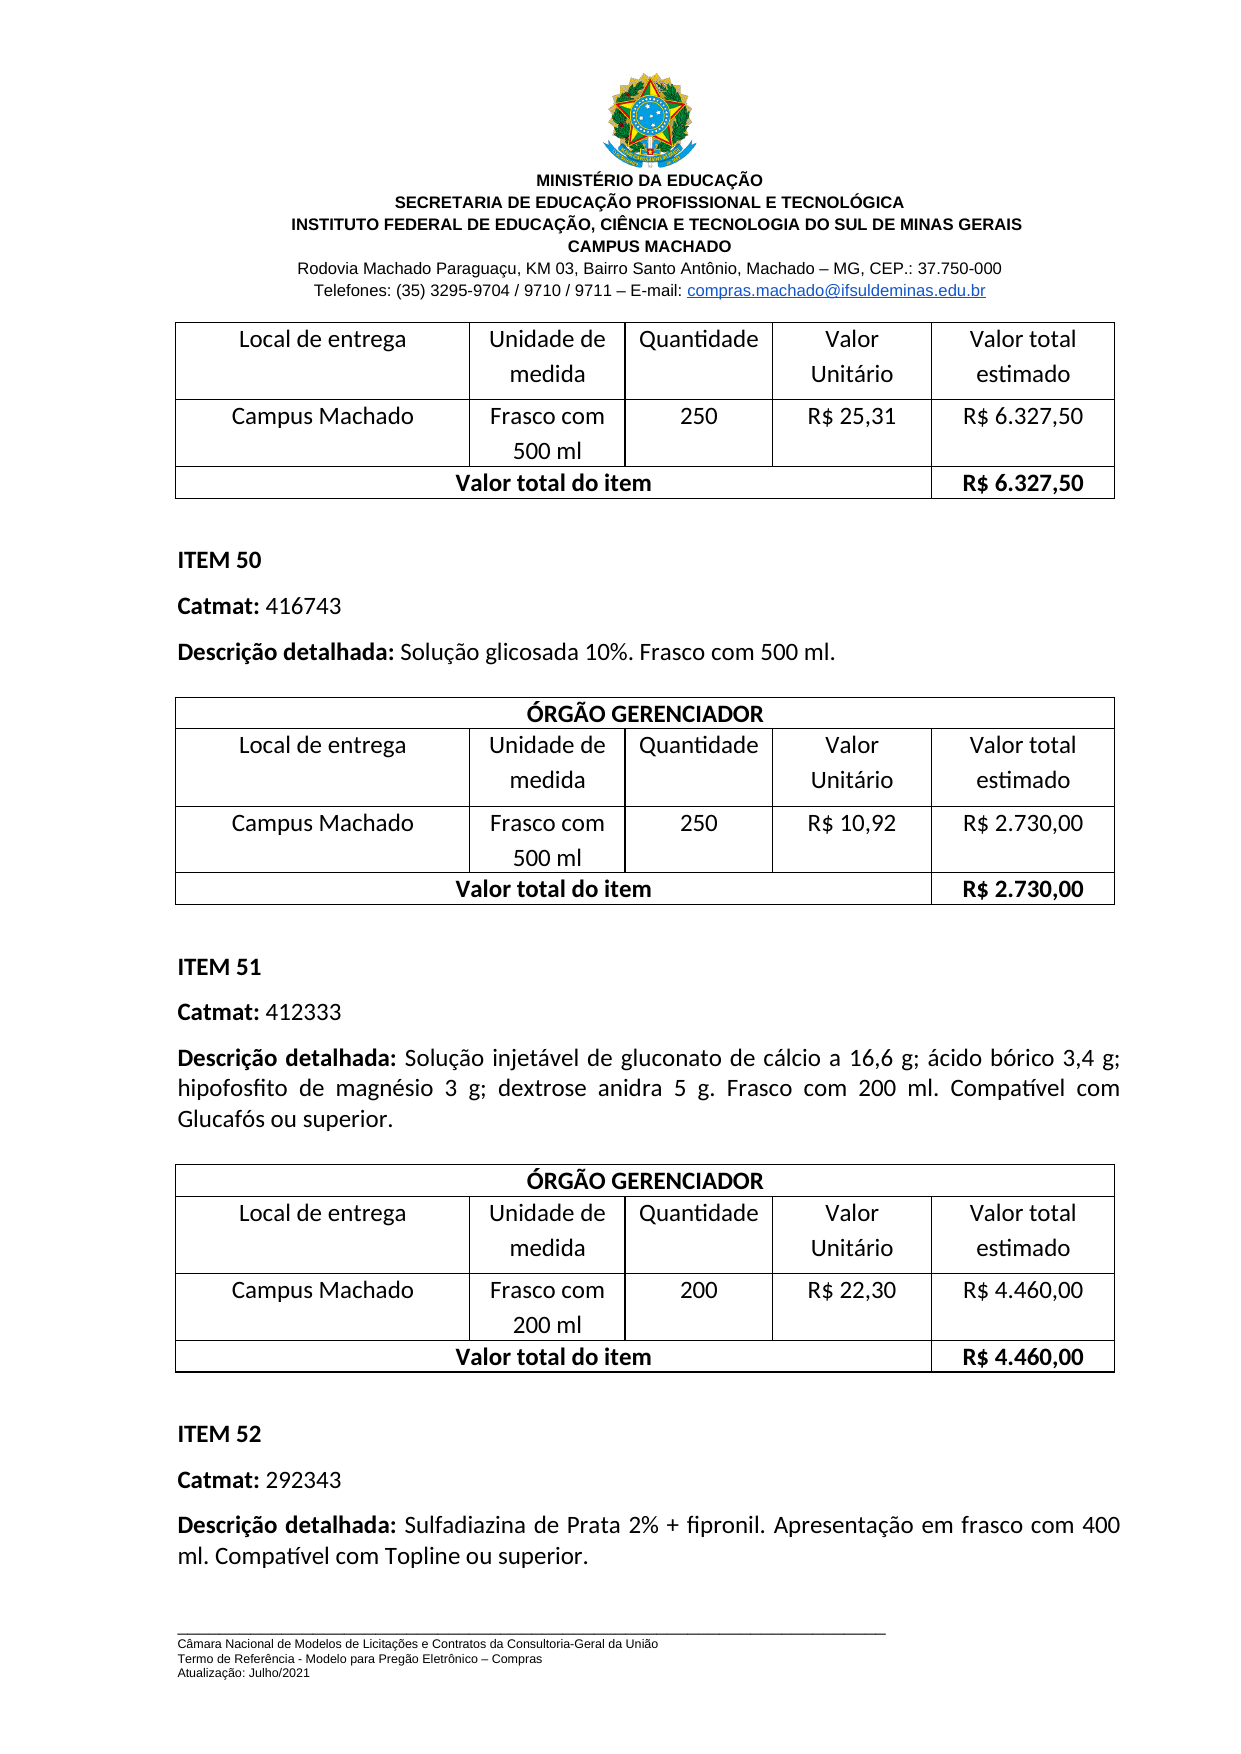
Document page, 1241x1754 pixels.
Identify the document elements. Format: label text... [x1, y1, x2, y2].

table_cell Campus Machado [176, 807, 469, 872]
text Descrição detalhada: Solução glicosada 10%. Frasco com 500 ml. [177, 636, 1122, 666]
text ITEM 52 [177, 1418, 1122, 1449]
table_cell 250 [626, 400, 772, 466]
table_cell R$ 6.327,50 [932, 467, 1114, 497]
picture [603, 73, 697, 168]
table_cell Valor total estimado [932, 729, 1114, 806]
picture [669, 149, 680, 155]
text Descrição detalhada: Sulfadiazina de Prata 2% + fipronil. Apresentação em frasco com 400 ml. Compatível com Topline ou superior. [177, 1509, 1122, 1571]
table_cell Valor total do item [176, 467, 931, 497]
table_cell Unidade de medida [470, 1197, 624, 1273]
table_cell R$ 10,92 [773, 807, 931, 872]
table_cell Valor total do item [176, 873, 931, 904]
table_cell Local de entrega [176, 1197, 469, 1273]
table_cell Quantidade [626, 729, 772, 806]
text Descrição detalhada: Solução injetável de gluconato de cálcio a 16,6 g; ácido bórico 3,4 g; hipofosfito de magnésio 3 g; dextrose anidra 5 g. Frasco com 200 ml. Compatível com Glucafós ou superior. [177, 1042, 1122, 1134]
table_cell Campus Machado [176, 1274, 469, 1340]
table_cell Unidade de medida [470, 729, 624, 806]
text Catmat: 416743 [177, 590, 1122, 620]
table_cell Local de entrega [176, 323, 469, 399]
table_cell R$ 2.730,00 [932, 807, 1114, 872]
table_cell Local de entrega [176, 729, 469, 806]
table_cell R$ 25,31 [773, 400, 931, 466]
table_cell Quantidade [626, 1197, 772, 1273]
table_cell Valor Unitário [773, 729, 931, 806]
table_cell Frasco com 500 ml [470, 807, 624, 872]
text ITEM 50 [177, 544, 1122, 575]
table_cell Quantidade [626, 323, 772, 399]
text Catmat: 292343 [177, 1464, 1122, 1494]
table_cell R$ 22,30 [773, 1274, 931, 1340]
table_cell Valor Unitário [773, 1197, 931, 1273]
table_cell R$ 6.327,50 [932, 400, 1114, 466]
table_cell Valor total do item [176, 1341, 931, 1371]
table_cell R$ 4.460,00 [932, 1274, 1114, 1340]
table_cell Valor total estimado [932, 323, 1114, 399]
table_cell Valor total estimado [932, 1197, 1114, 1273]
text Catmat: 412333 [177, 996, 1122, 1027]
table_header ÓRGÃO GERENCIADOR [176, 698, 1114, 728]
table_header ÓRGÃO GERENCIADOR [176, 1165, 1114, 1196]
table_cell R$ 4.460,00 [932, 1341, 1114, 1371]
table_cell Frasco com 500 ml [470, 400, 624, 466]
table_cell Valor Unitário [773, 323, 931, 399]
table_cell 200 [626, 1274, 772, 1340]
table_cell Unidade de medida [470, 323, 624, 399]
table_cell 250 [626, 807, 772, 872]
table_cell Campus Machado [176, 400, 469, 466]
table_cell Frasco com 200 ml [470, 1274, 624, 1340]
picture [643, 163, 658, 168]
text ITEM 51 [177, 951, 1122, 981]
table_cell R$ 2.730,00 [932, 873, 1114, 904]
